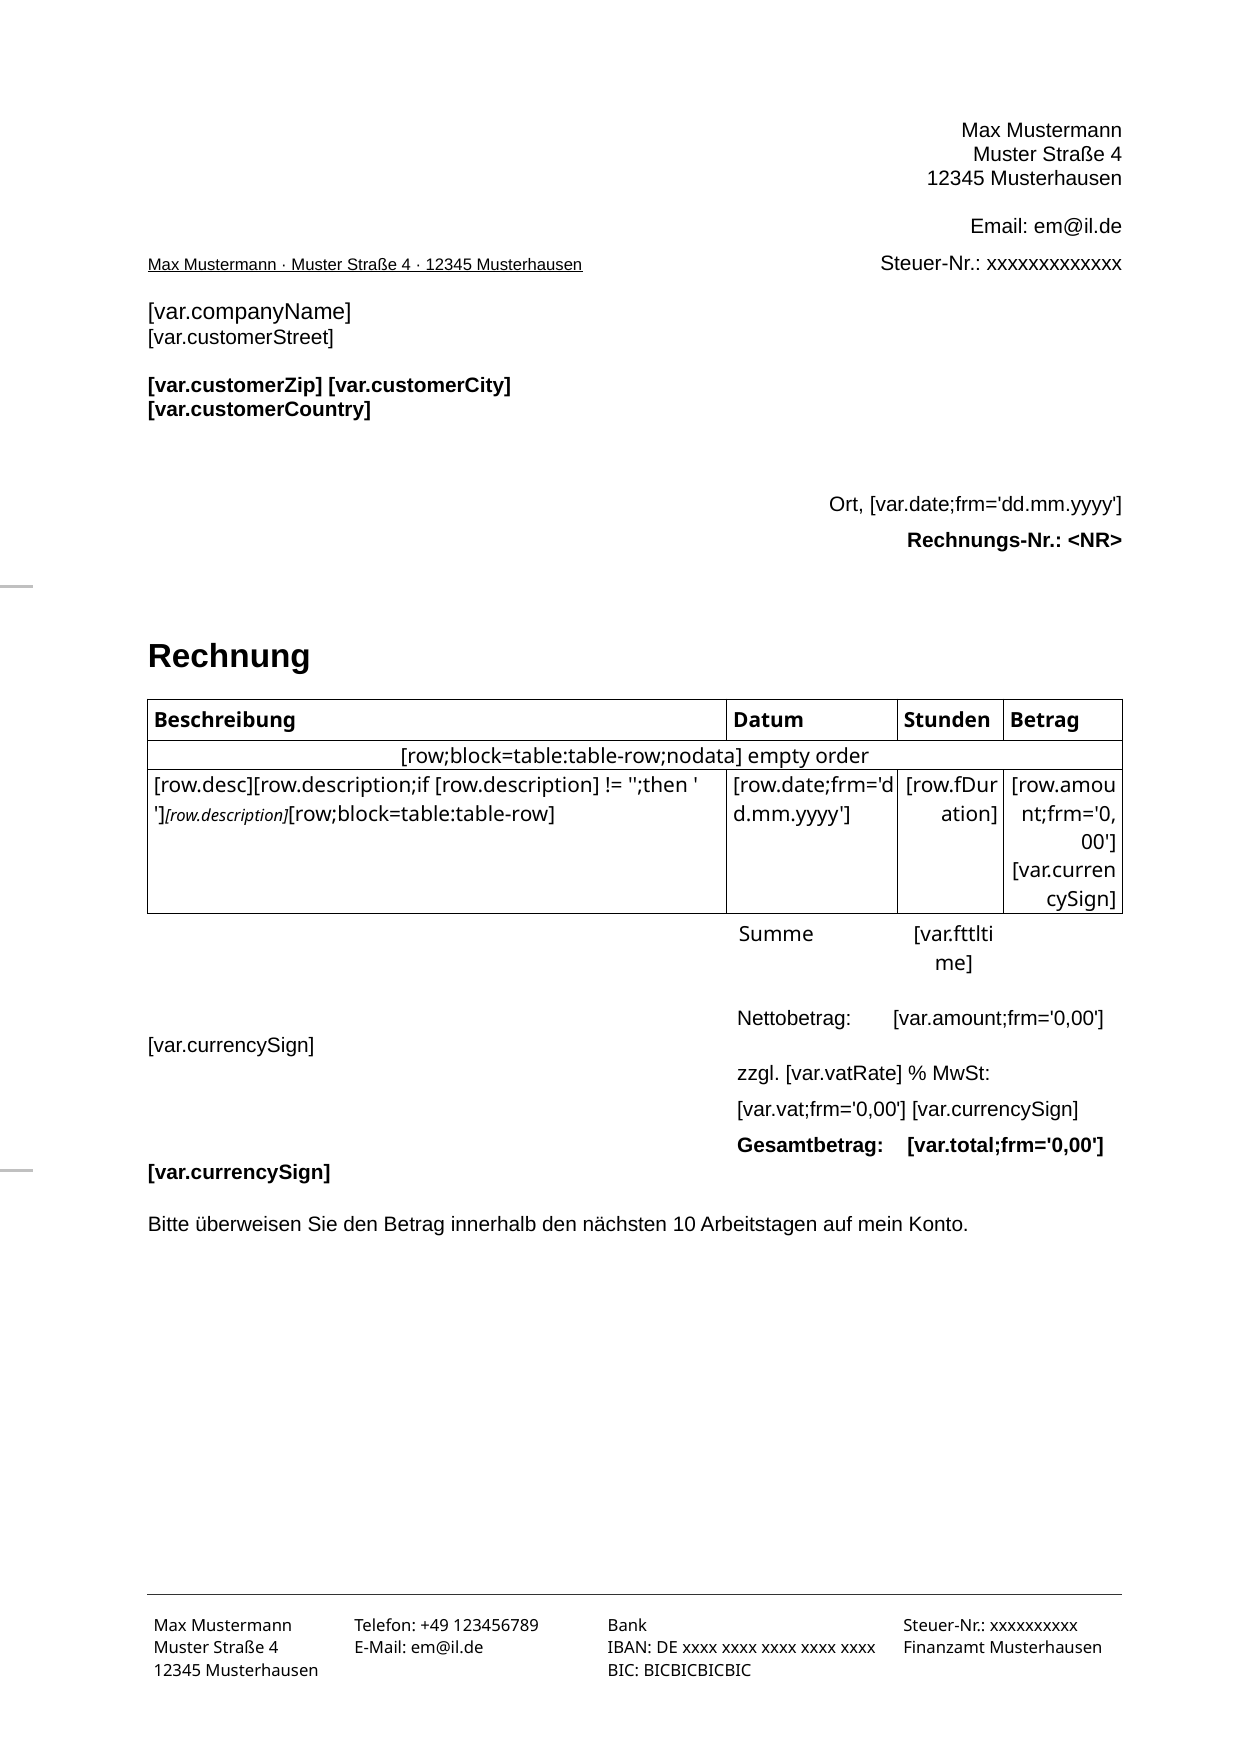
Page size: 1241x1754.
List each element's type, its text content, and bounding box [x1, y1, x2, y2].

text [var.customerCountry] [148, 396, 1122, 420]
table_header Beschreibung [148, 700, 726, 740]
text Rechnung [148, 636, 1122, 674]
table_cell Summe [727, 914, 898, 982]
table_cell [148, 914, 727, 982]
text Nettobetrag: [var.amount;frm='0,00'] [var.currencySign] [148, 1006, 1122, 1057]
text 12345 Musterhausen [148, 166, 1122, 190]
text [var.companyName] [148, 298, 1122, 324]
text Ort, [var.date;frm='dd.mm.yyyy'] [148, 492, 1122, 516]
table_cell [row.date;frm='dd.mm.yyyy'] [727, 770, 897, 912]
table_cell [row.desc][row.description;if [row.description] != '';then ' '][row.description][row;block=table:table-row] [148, 770, 726, 912]
text Muster Straße 4 [148, 142, 1122, 166]
table_header Betrag [1004, 700, 1122, 740]
text Gesamtbetrag: [var.total;frm='0,00'] [var.currencySign] [148, 1133, 1122, 1184]
table_cell [1004, 914, 1122, 982]
text Max Mustermann · Muster Straße 4 · 12345 Musterhausen Steuer-Nr.: xxxxxxxxxxxxx [148, 250, 1122, 274]
table_cell [var.fttltime] [898, 914, 1004, 982]
table_cell [row.amount;frm='0,00'] [var.currencySign] [1004, 770, 1122, 912]
table_cell [row.fDuration] [898, 770, 1003, 912]
table_cell [row;block=table:table-row;nodata] empty order [148, 741, 1122, 769]
table_header Stunden [898, 700, 1003, 740]
text Max Mustermann [148, 118, 1122, 142]
table_header Datum [727, 700, 897, 740]
text zzgl. [var.vatRate] % MwSt: [var.vat;frm='0,00'] [var.currencySign] [148, 1061, 1122, 1121]
text Email: em@il.de [148, 214, 1122, 238]
text Rechnungs-Nr.: <NR> [148, 528, 1122, 552]
text Bitte überweisen Sie den Betrag innerhalb den nächsten 10 Arbeitstagen auf mein Konto. [148, 1212, 1122, 1236]
text [var.customerStreet] [148, 324, 1122, 348]
text [var.customerZip] [var.customerCity] [148, 372, 1122, 396]
